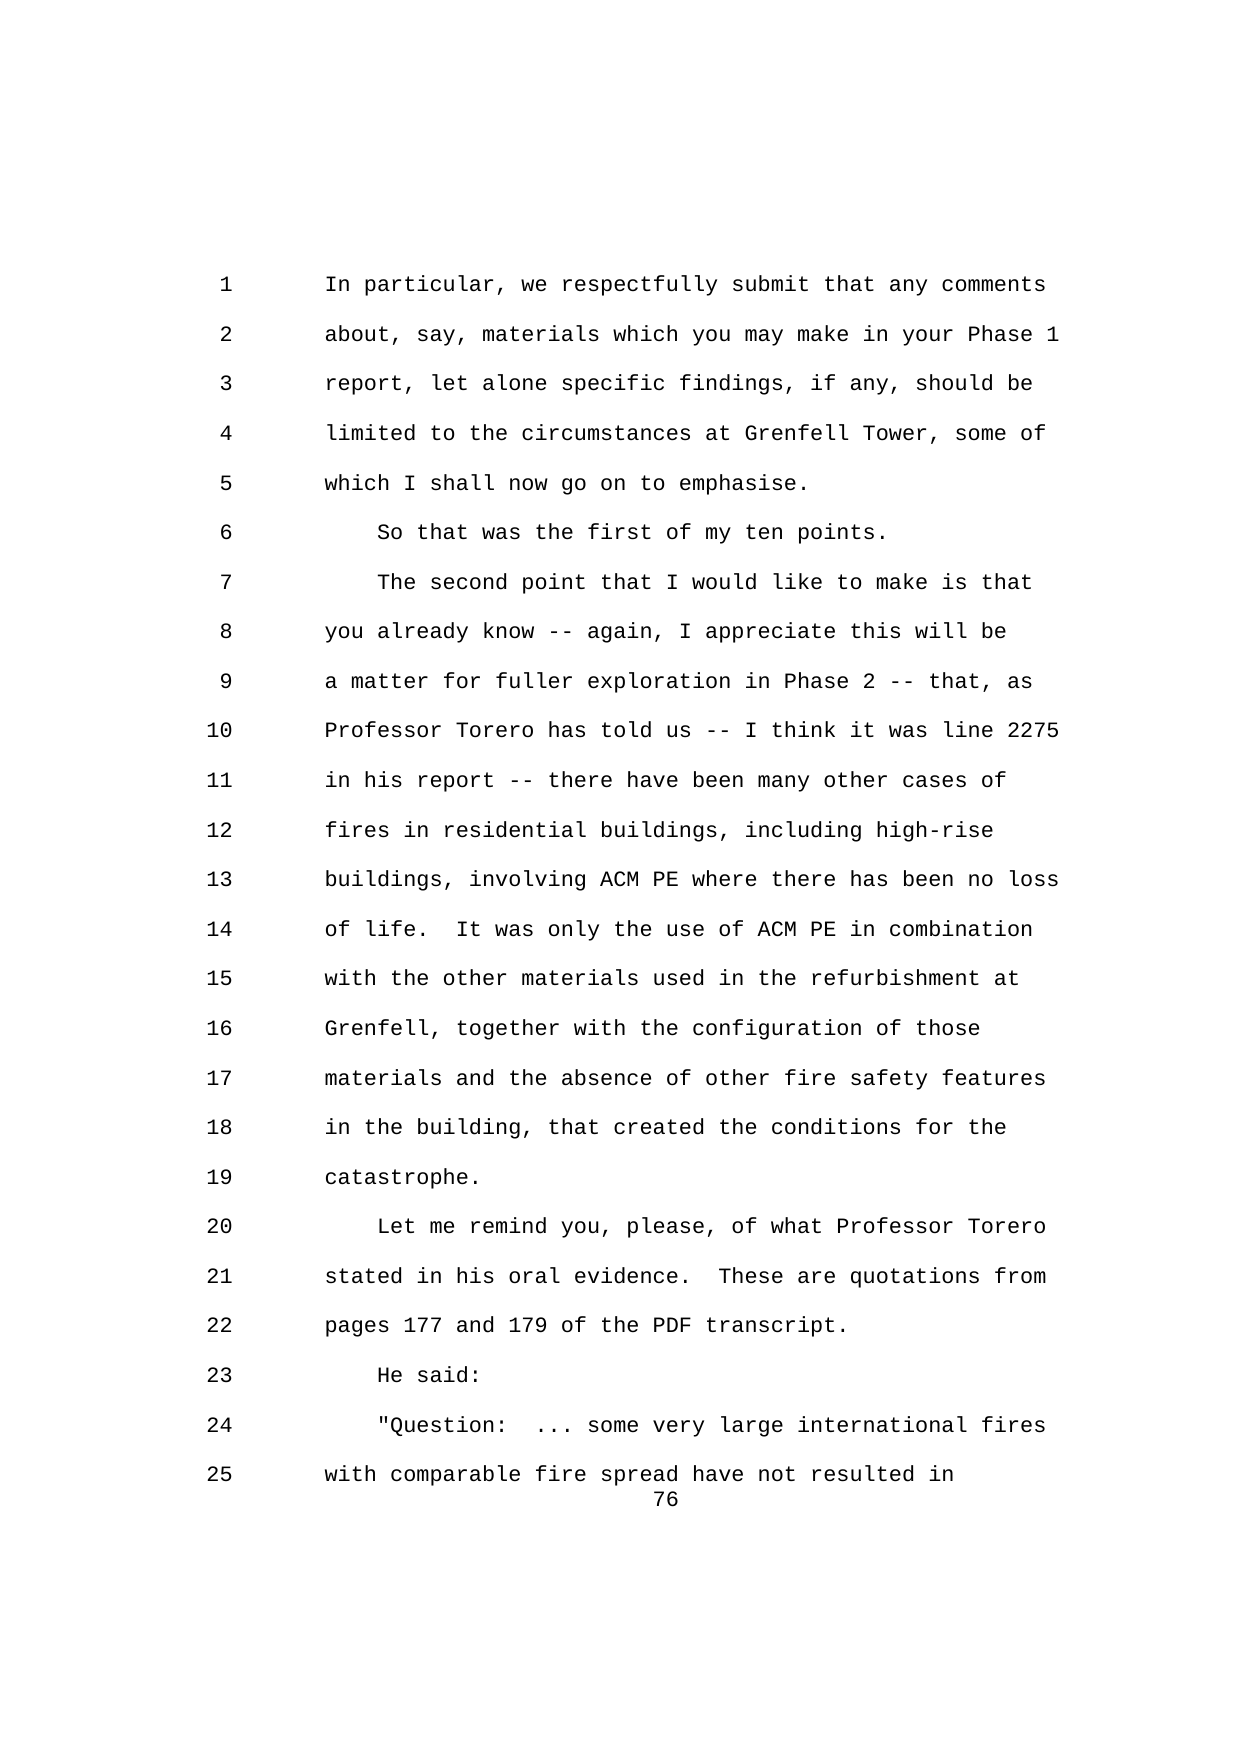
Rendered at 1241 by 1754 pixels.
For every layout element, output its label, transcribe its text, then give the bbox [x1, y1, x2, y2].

text 12 fires in residential buildings, including high-rise [75, 819, 1165, 843]
text 16 Grenfell, together with the configuration of those [75, 1017, 1165, 1042]
text 25 with comparable fire spread have not resulted in [75, 1463, 1165, 1488]
text 19 catastrophe. [75, 1166, 1165, 1191]
text 8 you already know -- again, I appreciate this will be [75, 620, 1165, 645]
text 5 which I shall now go on to emphasise. [75, 472, 1165, 496]
text 7 The second point that I would like to make is that [75, 571, 1165, 596]
text 10 Professor Torero has told us -- I think it was line 2275 [75, 719, 1165, 744]
text 3 report, let alone specific findings, if any, should be [75, 372, 1165, 397]
text 4 limited to the circumstances at Grenfell Tower, some of [75, 422, 1165, 447]
text 24 "Question: ... some very large international fires [75, 1414, 1165, 1438]
text 11 in his report -- there have been many other cases of [75, 769, 1165, 794]
text 9 a matter for fuller exploration in Phase 2 -- that, as [75, 670, 1165, 695]
text 13 buildings, involving ACM PE where there has been no loss [75, 868, 1165, 893]
text 76 [75, 1488, 1165, 1513]
text 1 In particular, we respectfully submit that any comments [75, 273, 1165, 298]
text 21 stated in his oral evidence. These are quotations from [75, 1265, 1165, 1290]
text 18 in the building, that created the conditions for the [75, 1116, 1165, 1141]
text 15 with the other materials used in the refurbishment at [75, 967, 1165, 992]
text 2 about, say, materials which you may make in your Phase 1 [75, 323, 1165, 348]
text 6 So that was the first of my ten points. [75, 521, 1165, 546]
text 22 pages 177 and 179 of the PDF transcript. [75, 1314, 1165, 1339]
text 20 Let me remind you, please, of what Professor Torero [75, 1215, 1165, 1240]
text 14 of life. It was only the use of ACM PE in combination [75, 918, 1165, 943]
text 17 materials and the absence of other fire safety features [75, 1067, 1165, 1091]
text 23 He said: [75, 1364, 1165, 1389]
